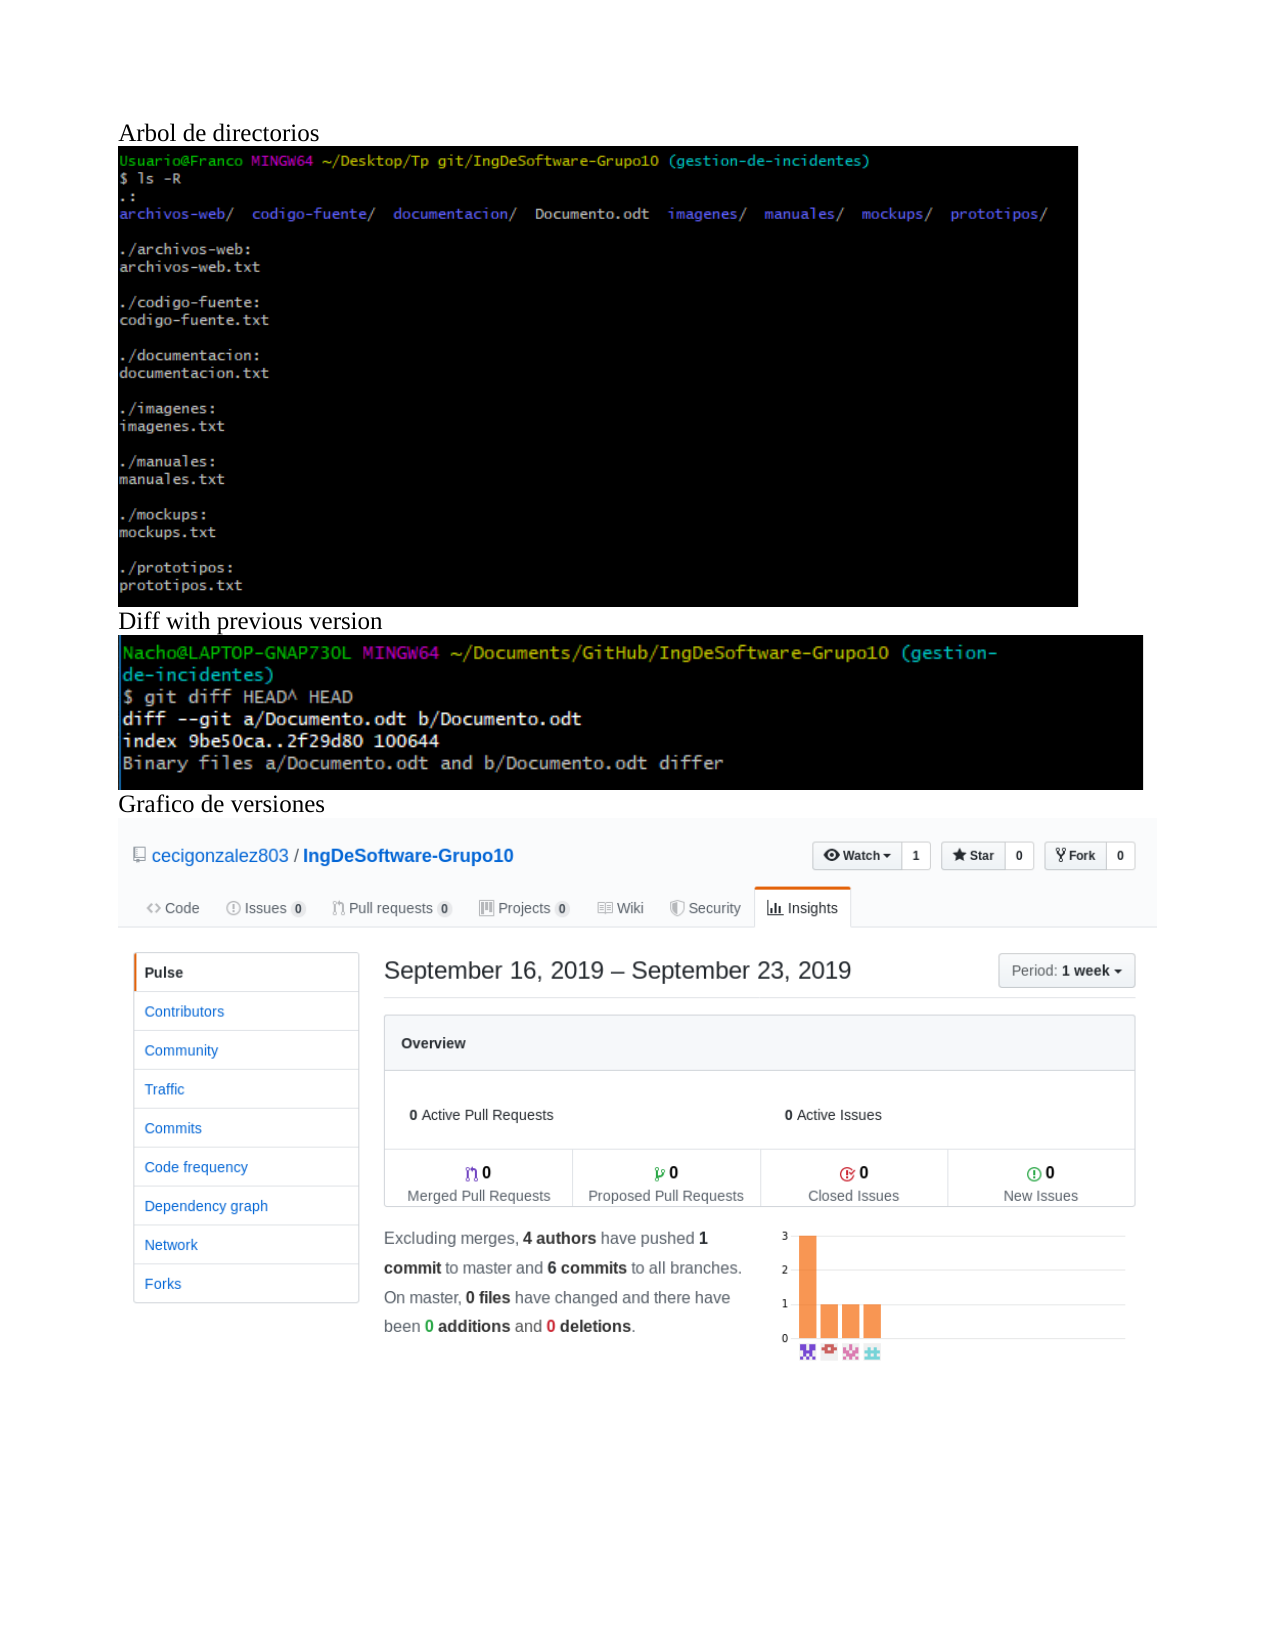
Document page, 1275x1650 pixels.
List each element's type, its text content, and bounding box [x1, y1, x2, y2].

text Arbol de directorios [118, 118, 1157, 147]
text Grafico de versiones [118, 789, 1157, 818]
picture [118, 635, 1144, 790]
picture [118, 818, 1157, 1419]
text Diff with previous version [118, 606, 1157, 635]
